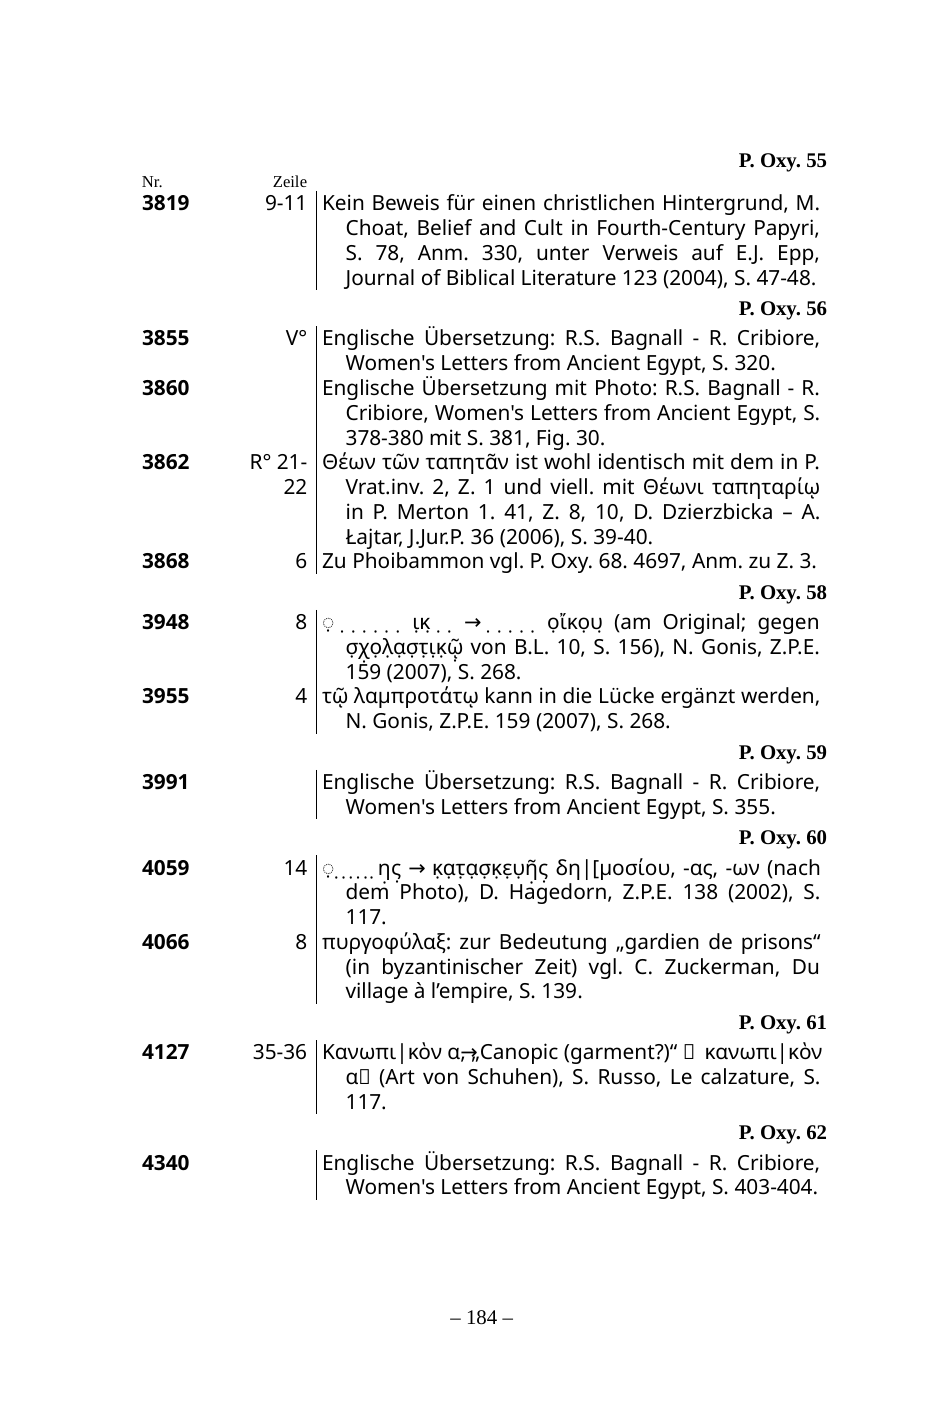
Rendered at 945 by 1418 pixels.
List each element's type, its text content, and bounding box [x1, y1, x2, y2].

table_cell 4 [224, 684, 316, 734]
subtitle P. Oxy. 60 [136, 825, 827, 849]
table_cell Englische Übersetzung mit Photo: R.S. Bagnall - R. Cribiore, Women's Letters from Ancient Egypt, S. 378-380 mit S. 381, Fig. 30. [317, 376, 827, 450]
table_header 3855 [136, 326, 224, 376]
table_cell 3955 [136, 684, 224, 734]
table_cell 9-11 [224, 191, 316, 290]
table_cell 3868 [136, 549, 224, 574]
table_cell Θέων τῶν ταπητᾶν ist wohl identisch mit dem in P. Vrat.inv. 2, Z. 1 und viell. mit Θέωνι ταπηταρίῳ in P. Merton 1. 41, Z. 8, 10, D. Dzierzbicka – A. Łajtar, J.Jur.P. 36 (2006), S. 39-40. [317, 450, 827, 549]
subtitle P. Oxy. 59 [136, 740, 827, 764]
subtitle P. Oxy. 62 [136, 1120, 827, 1144]
table_cell 4066 [136, 930, 224, 1004]
subtitle P. Oxy. 56 [136, 296, 827, 320]
table_cell πυργοφύλαξ: zur Bedeutung „gardien de prisons“ (in byzantinischer Zeit) vgl. C. Zuckerman, Du village à l’empire, S. 139. [317, 930, 827, 1004]
table_cell 3819 [136, 191, 224, 290]
table_cell 6 [224, 549, 316, 574]
table_header V° [224, 326, 316, 376]
table_cell 8 [224, 930, 316, 1004]
table_header ̣ ̣ ̣ ̣ ̣ ̣ ̣ ι̣κ̣ ̣ ̣ → ̣ ̣ ̣ ̣ ̣ ο̣ἴκο̣υ̣ (am Original; gegen σ̣χ̣ο̣λ̣α̣σ̣τ̣ι̣κ̣ῷ̣ von B.L. 10, S. 156), N. Gonis, Z.P.E. 159 (2007), S. 268. [317, 610, 827, 684]
table_cell τῷ λαμπροτάτῳ kann in die Lücke ergänzt werden, N. Gonis, Z.P.E. 159 (2007), S. 268. [317, 684, 827, 734]
table_header 3948 [136, 610, 224, 684]
table_cell Kein Beweis für einen christlichen Hintergrund, M. Choat, Belief and Cult in Fourth-Century Papyri, S. 78, Anm. 330, unter Verweis auf E.J. Epp, Journal of Biblical Literature 123 (2004), S. 47-48. [317, 191, 827, 290]
table_header Englische Übersetzung: R.S. Bagnall - R. Cribiore, Women's Letters from Ancient Egypt, S. 320. [317, 326, 827, 376]
table_header Englische Übersetzung: R.S. Bagnall - R. Cribiore, Women's Letters from Ancient Egypt, S. 355. [317, 770, 827, 819]
table_header Κανωπι|κὸν α, „Canopic (garment?)“ → κανωπι|κὸν α (Art von Schuhen), S. Russo, Le calzature, S. 117. [317, 1040, 827, 1114]
table_header 4340 [136, 1150, 316, 1200]
table_cell 3860 [136, 376, 316, 450]
table_header 3991 [136, 770, 316, 819]
table_header ̣ ̣ ̣ ̣ ̣ ̣ ̣η̣ς̣ → κ̣α̣τ̣α̣σ̣κ̣ε̣υ̣ῆ̣ς̣ δη|[μοσίου, -ας, -ων (nach dem Photo), D. Hagedorn, Z.P.E. 138 (2002), S. 117. [317, 855, 827, 929]
table_header 14 [224, 855, 316, 929]
table_header Englische Übersetzung: R.S. Bagnall - R. Cribiore, Women's Letters from Ancient Egypt, S. 403-404. [317, 1150, 827, 1200]
table_cell 3862 [136, 450, 224, 549]
table_header 4127 [136, 1040, 224, 1114]
table_cell Zu Phoibammon vgl. P. Oxy. 68. 4697, Anm. zu Z. 3. [317, 549, 827, 574]
subtitle P. Oxy. 58 [136, 580, 827, 604]
subtitle P. Oxy. 61 [136, 1010, 827, 1034]
table_header 4059 [136, 855, 224, 929]
table_header 8 [224, 610, 316, 684]
table_header 35-36 [224, 1040, 316, 1114]
table_cell R° 21-22 [224, 450, 316, 549]
